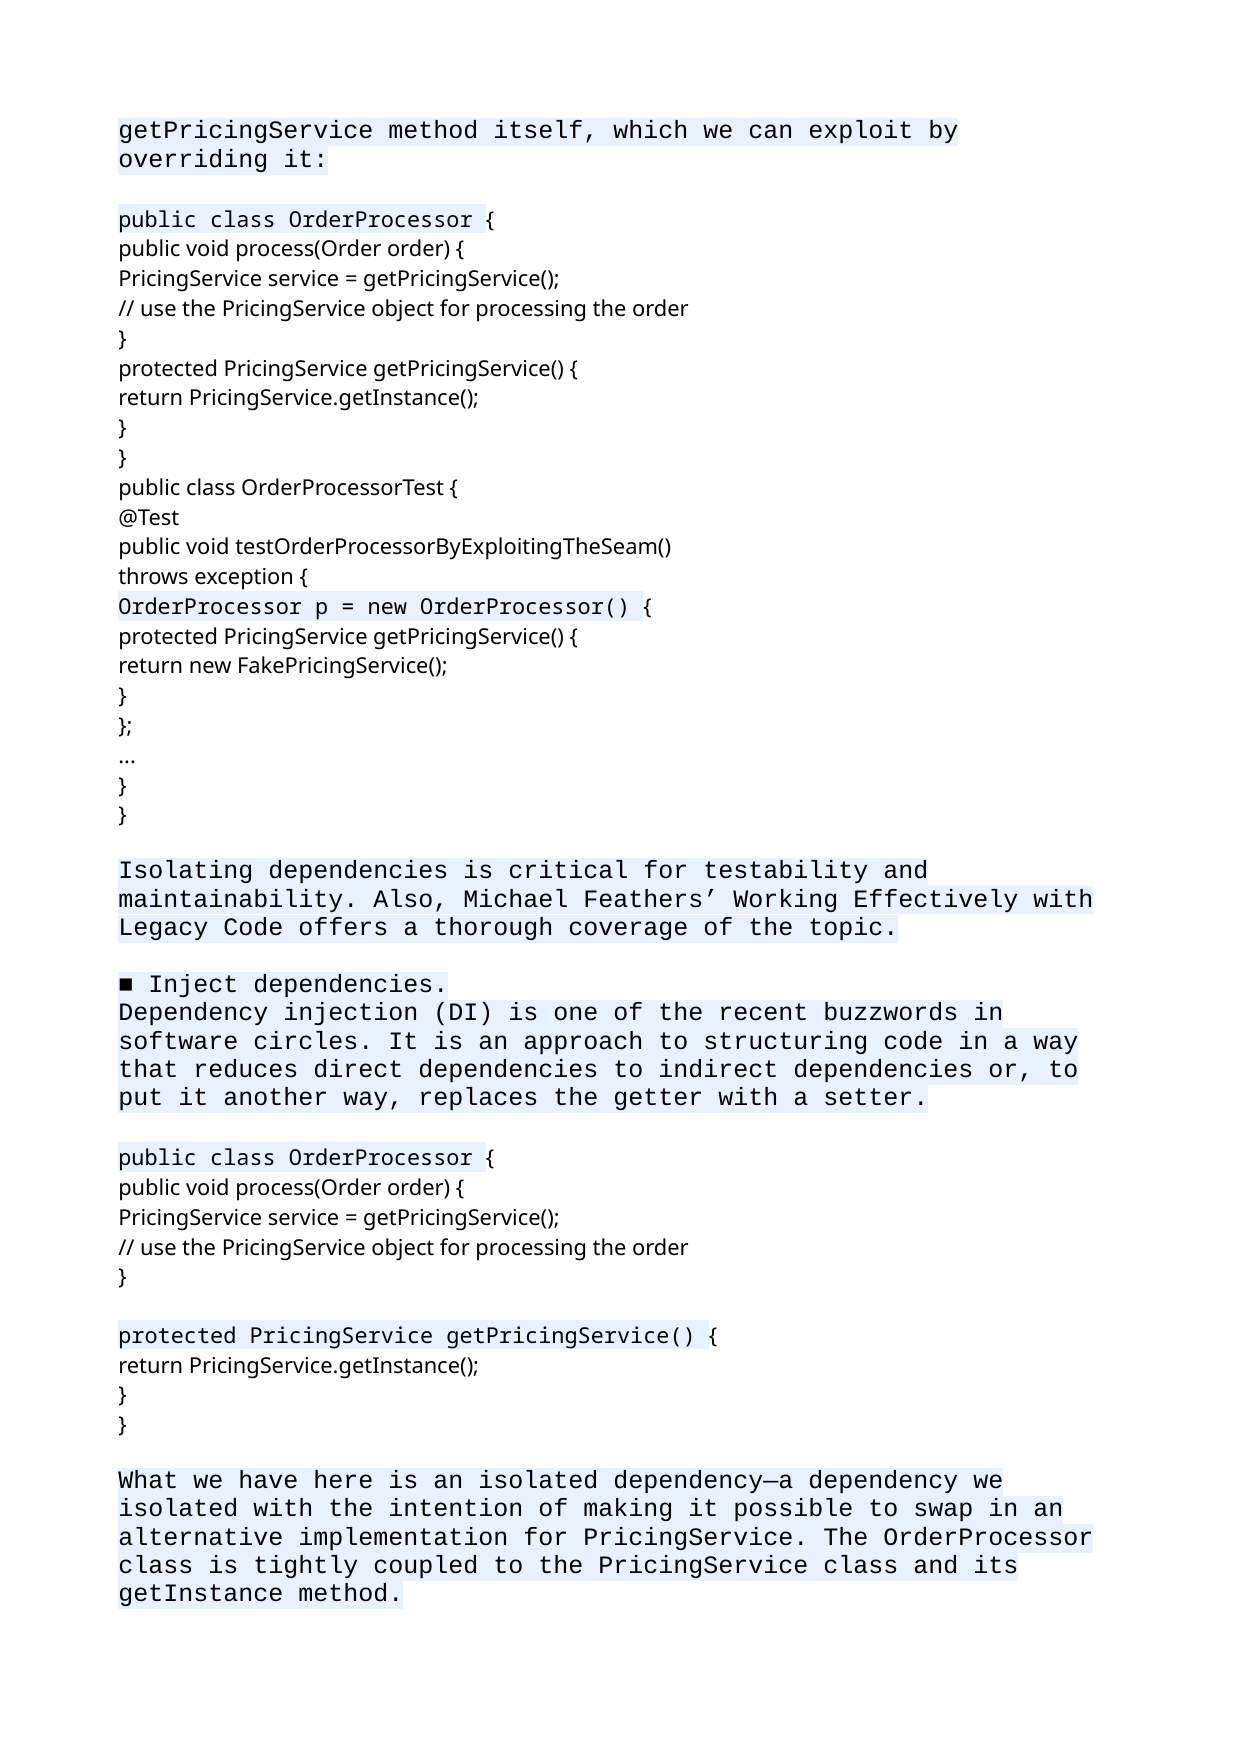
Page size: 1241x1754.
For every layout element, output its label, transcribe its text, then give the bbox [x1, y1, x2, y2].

text } [118, 680, 1122, 710]
text } [118, 799, 1122, 829]
text return PricingService.getInstance(); [118, 382, 1122, 412]
text Isolating dependencies is critical for testability and maintainability. Also, Michael Feathers’ Working Effectively with Legacy Code offers a thorough coverage of the topic. [118, 858, 1122, 943]
text ... [118, 740, 1122, 769]
text } [118, 769, 1122, 799]
text // use the PricingService object for processing the order [118, 1231, 1122, 1261]
text return PricingService.getInstance(); [118, 1349, 1122, 1379]
text OrderProcessor p = new OrderProcessor() { [118, 591, 1122, 621]
text getPricingService method itself, which we can exploit by overriding it: [118, 118, 1122, 175]
text } [118, 412, 1122, 442]
text public void testOrderProcessorByExploitingTheSeam() [118, 531, 1122, 561]
text public class OrderProcessor { [118, 1142, 1122, 1172]
text } [118, 442, 1122, 472]
text public void process(Order order) { [118, 233, 1122, 263]
text public class OrderProcessor { [118, 203, 1122, 233]
text } [118, 1379, 1122, 1409]
text public class OrderProcessorTest { [118, 472, 1122, 501]
text @Test [118, 501, 1122, 531]
text } [118, 1409, 1122, 1439]
text PricingService service = getPricingService(); [118, 263, 1122, 293]
text protected PricingService getPricingService() { [118, 1320, 1122, 1349]
text protected PricingService getPricingService() { [118, 352, 1122, 382]
text public void process(Order order) { [118, 1172, 1122, 1202]
text } [118, 1261, 1122, 1291]
text ■ Inject dependencies. [118, 972, 1122, 1000]
text What we have here is an isolated dependency—a dependency we isolated with the intention of making it possible to swap in an alternative implementation for PricingService. The OrderProcessor class is tightly coupled to the PricingService class and its getInstance method. [118, 1468, 1122, 1609]
text // use the PricingService object for processing the order [118, 293, 1122, 323]
text Dependency injection (DI) is one of the recent buzzwords in software circles. It is an approach to structuring code in a way that reduces direct dependencies to indirect dependencies or, to put it another way, replaces the getter with a setter. [118, 1000, 1122, 1113]
text throws exception { [118, 561, 1122, 591]
text PricingService service = getPricingService(); [118, 1202, 1122, 1231]
text protected PricingService getPricingService() { [118, 621, 1122, 650]
text }; [118, 710, 1122, 740]
text } [118, 323, 1122, 352]
text return new FakePricingService(); [118, 650, 1122, 680]
